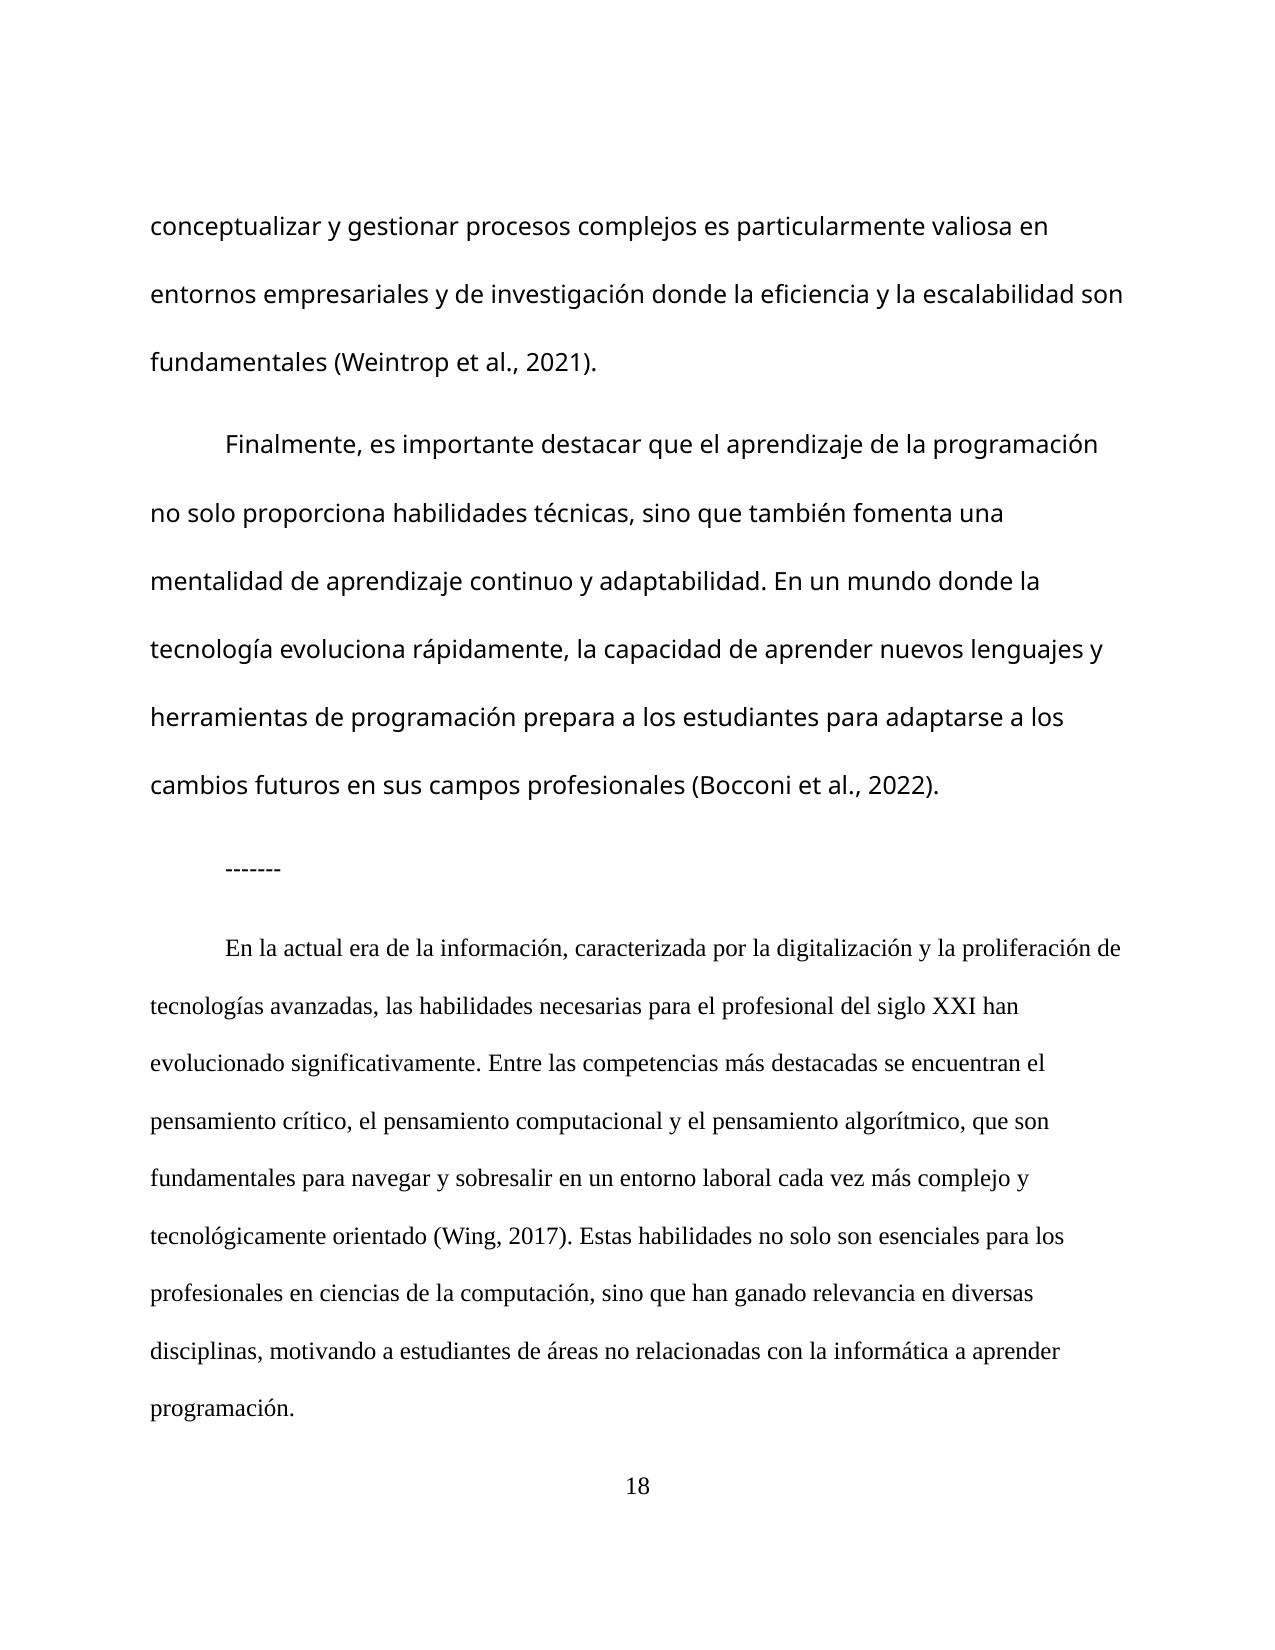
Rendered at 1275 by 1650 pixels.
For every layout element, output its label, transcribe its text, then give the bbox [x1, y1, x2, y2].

text Finalmente, es importante destacar que el aprendizaje de la programación no solo proporciona habilidades técnicas, sino que también fomenta una mentalidad de aprendizaje continuo y adaptabilidad. En un mundo donde la tecnología evoluciona rápidamente, la capacidad de aprender nuevos lenguajes y herramientas de programación prepara a los estudiantes para adaptarse a los cambios futuros en sus campos profesionales (Bocconi et al., 2022). [150, 427, 1125, 802]
text conceptualizar y gestionar procesos complejos es particularmente valiosa en entornos empresariales y de investigación donde la eficiencia y la escalabilidad son fundamentales (Weintrop et al., 2021). [150, 208, 1125, 378]
text En la actual era de la información, caracterizada por la digitalización y la proliferación de tecnologías avanzadas, las habilidades necesarias para el profesional del siglo XXI han evolucionado significativamente. Entre las competencias más destacadas se encuentran el pensamiento crítico, el pensamiento computacional y el pensamiento algorítmico, que son fundamentales para navegar y sobresalir en un entorno laboral cada vez más complejo y tecnológicamente orientado (Wing, 2017). Estas habilidades no solo son esenciales para los profesionales en ciencias de la computación, sino que han ganado relevancia en diversas disciplinas, motivando a estudiantes de áreas no relacionadas con la informática a aprender programación. [150, 933, 1125, 1422]
text ------- [150, 851, 1125, 884]
